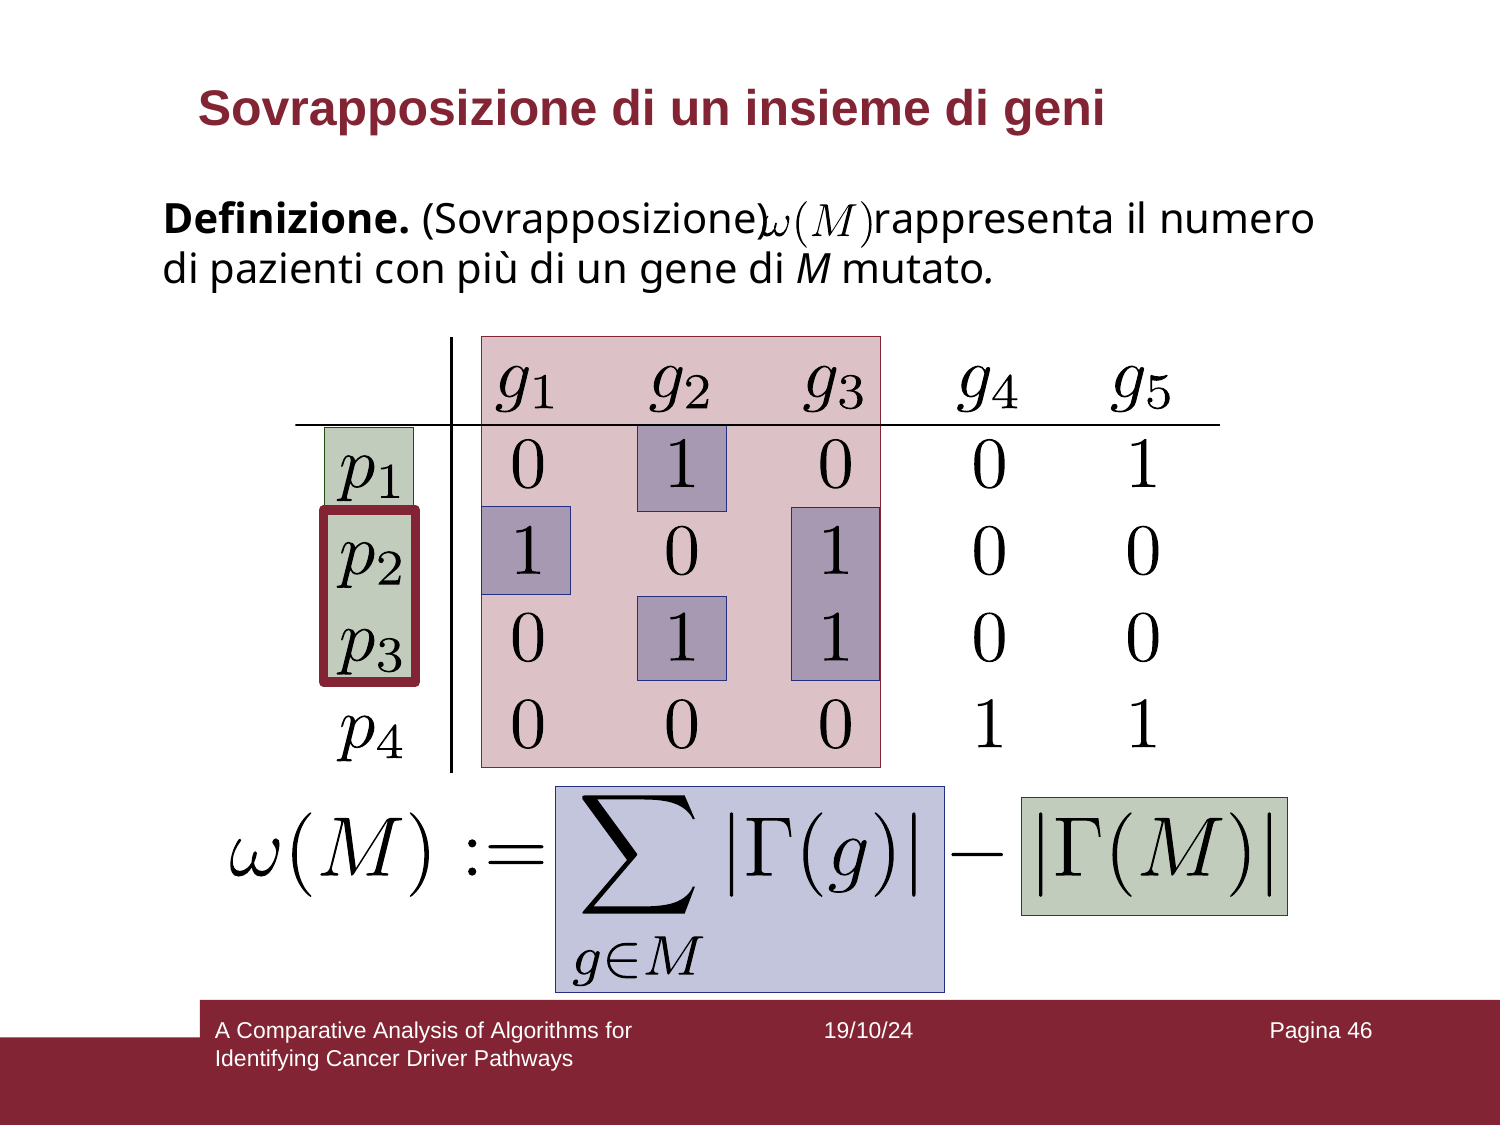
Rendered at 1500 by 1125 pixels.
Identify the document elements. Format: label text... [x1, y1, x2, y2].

picture [295, 350, 1241, 780]
text_box [555, 987, 945, 993]
text_box Pagina <number> [1074, 1008, 1388, 1084]
text_box 19/10/24 [712, 1008, 1026, 1084]
picture [762, 191, 881, 257]
picture [230, 795, 1271, 987]
text_box [1271, 797, 1288, 916]
text_box Definizione. (Sovrapposizione) rappresenta il numero di pazienti con più di un gene di M mutato. [147, 184, 1359, 350]
text_box [555, 786, 945, 795]
title Sovrapposizione di un insieme di geni [183, 67, 1400, 150]
text_box A Comparative Analysis of Algorithms for Identifying Cancer Driver Pathways [199, 1008, 676, 1084]
